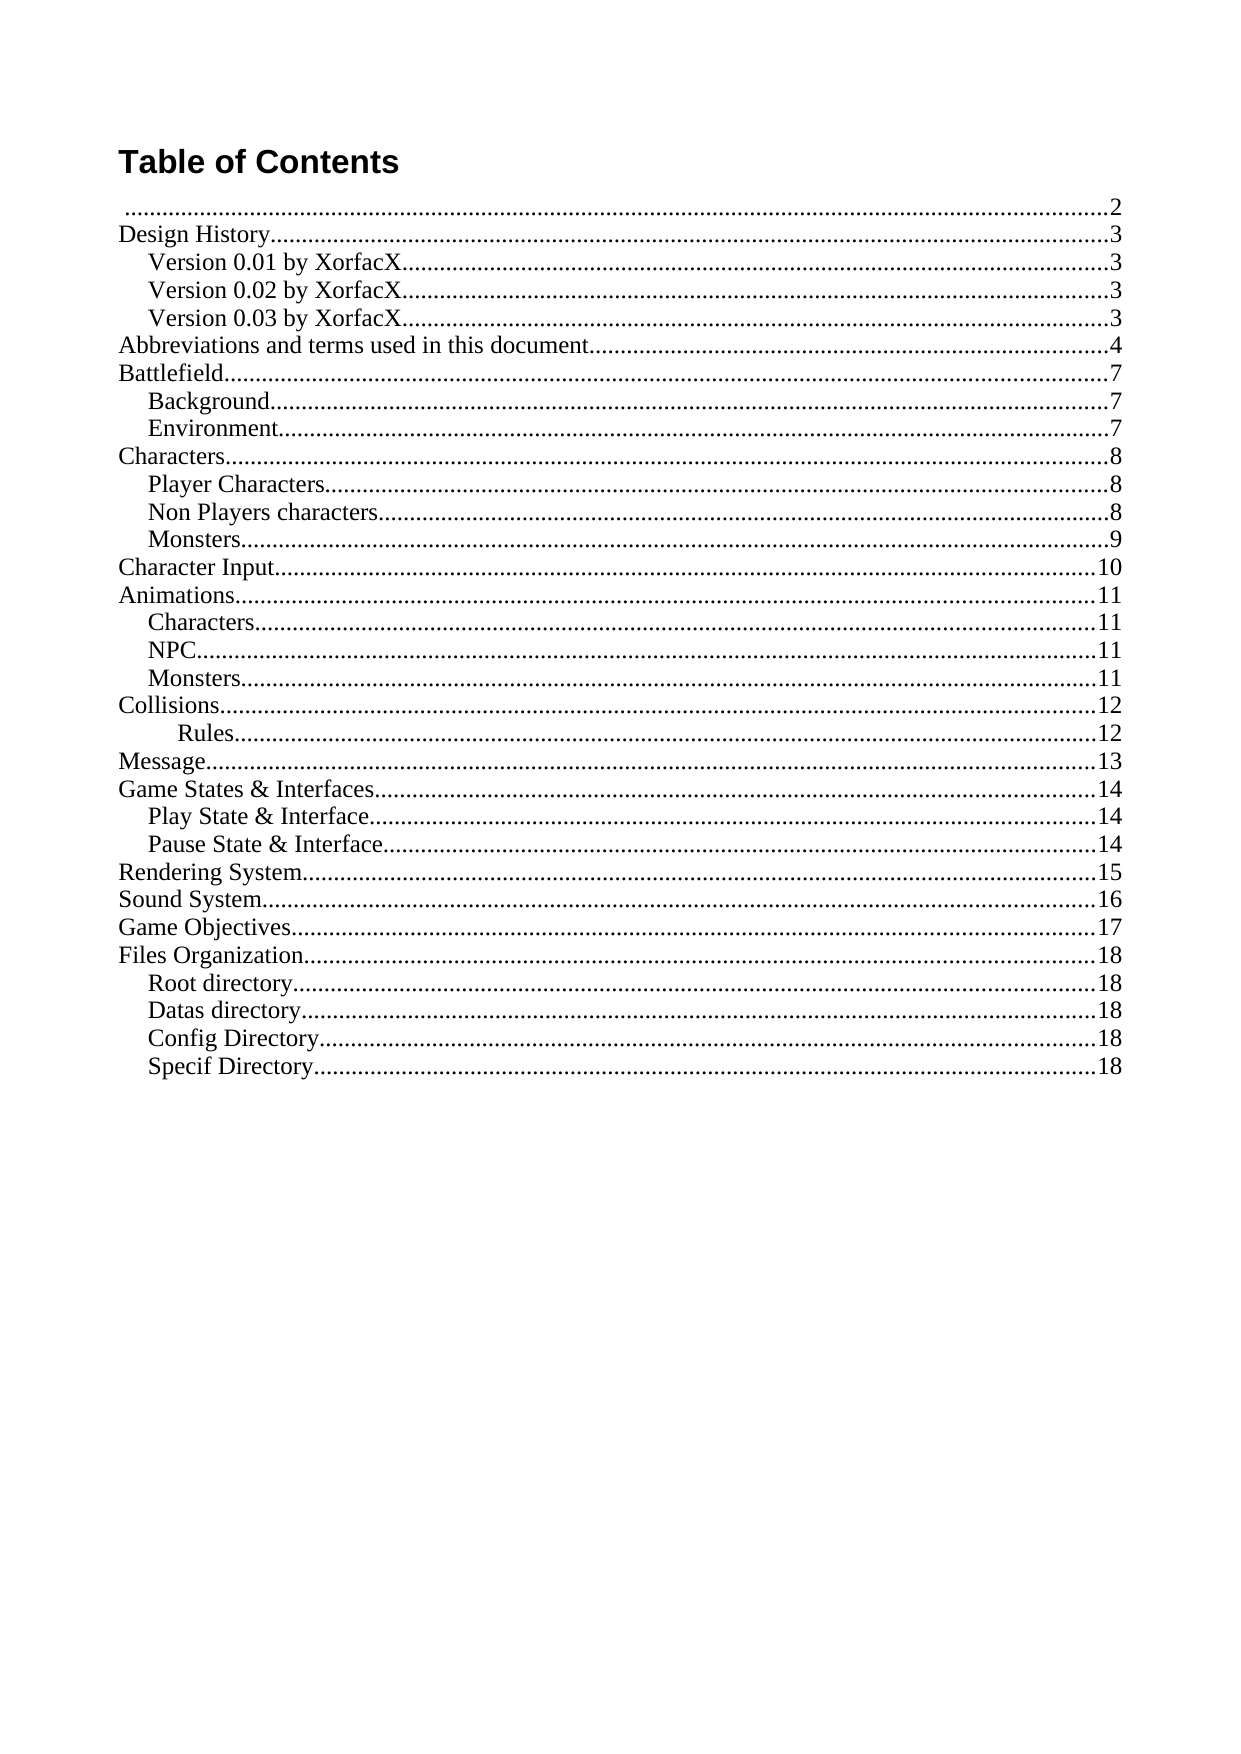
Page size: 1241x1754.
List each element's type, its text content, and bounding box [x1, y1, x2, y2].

text Characters 8 [118, 442, 1122, 470]
text Pause State & Interface 14 [148, 830, 1122, 858]
text Sound System 16 [118, 886, 1122, 913]
text Datas directory 18 [148, 996, 1122, 1024]
text NPC 11 [148, 636, 1122, 664]
text Game States & Interfaces 14 [118, 775, 1122, 802]
subtitle Table of Contents [118, 143, 1122, 180]
text Design History 3 [118, 221, 1122, 248]
text Non Players characters 8 [148, 498, 1122, 525]
text Root directory 18 [148, 969, 1122, 996]
text Version 0.02 by XorfacX 3 [148, 276, 1122, 304]
text Battlefield 7 [118, 359, 1122, 387]
text Play State & Interface 14 [148, 802, 1122, 830]
text Files Organization 18 [118, 941, 1122, 969]
text Environment 7 [148, 414, 1122, 442]
text Player Characters 8 [148, 470, 1122, 498]
text Background 7 [148, 387, 1122, 414]
text Version 0.03 by XorfacX 3 [148, 304, 1122, 331]
text Specif Directory 18 [148, 1052, 1122, 1079]
text Characters 11 [148, 608, 1122, 636]
text Monsters 11 [148, 664, 1122, 692]
text Config Directory 18 [148, 1024, 1122, 1052]
text Message 13 [118, 747, 1122, 775]
text Rules 12 [177, 719, 1122, 747]
text Game Objectives 17 [118, 913, 1122, 941]
text Abbreviations and terms used in this document 4 [118, 331, 1122, 359]
text Animations 11 [118, 581, 1122, 608]
text 2 [118, 193, 1122, 221]
text Monsters 9 [148, 525, 1122, 553]
text Collisions 12 [118, 692, 1122, 719]
text Character Input 10 [118, 553, 1122, 581]
text Version 0.01 by XorfacX 3 [148, 248, 1122, 276]
text Rendering System 15 [118, 858, 1122, 886]
